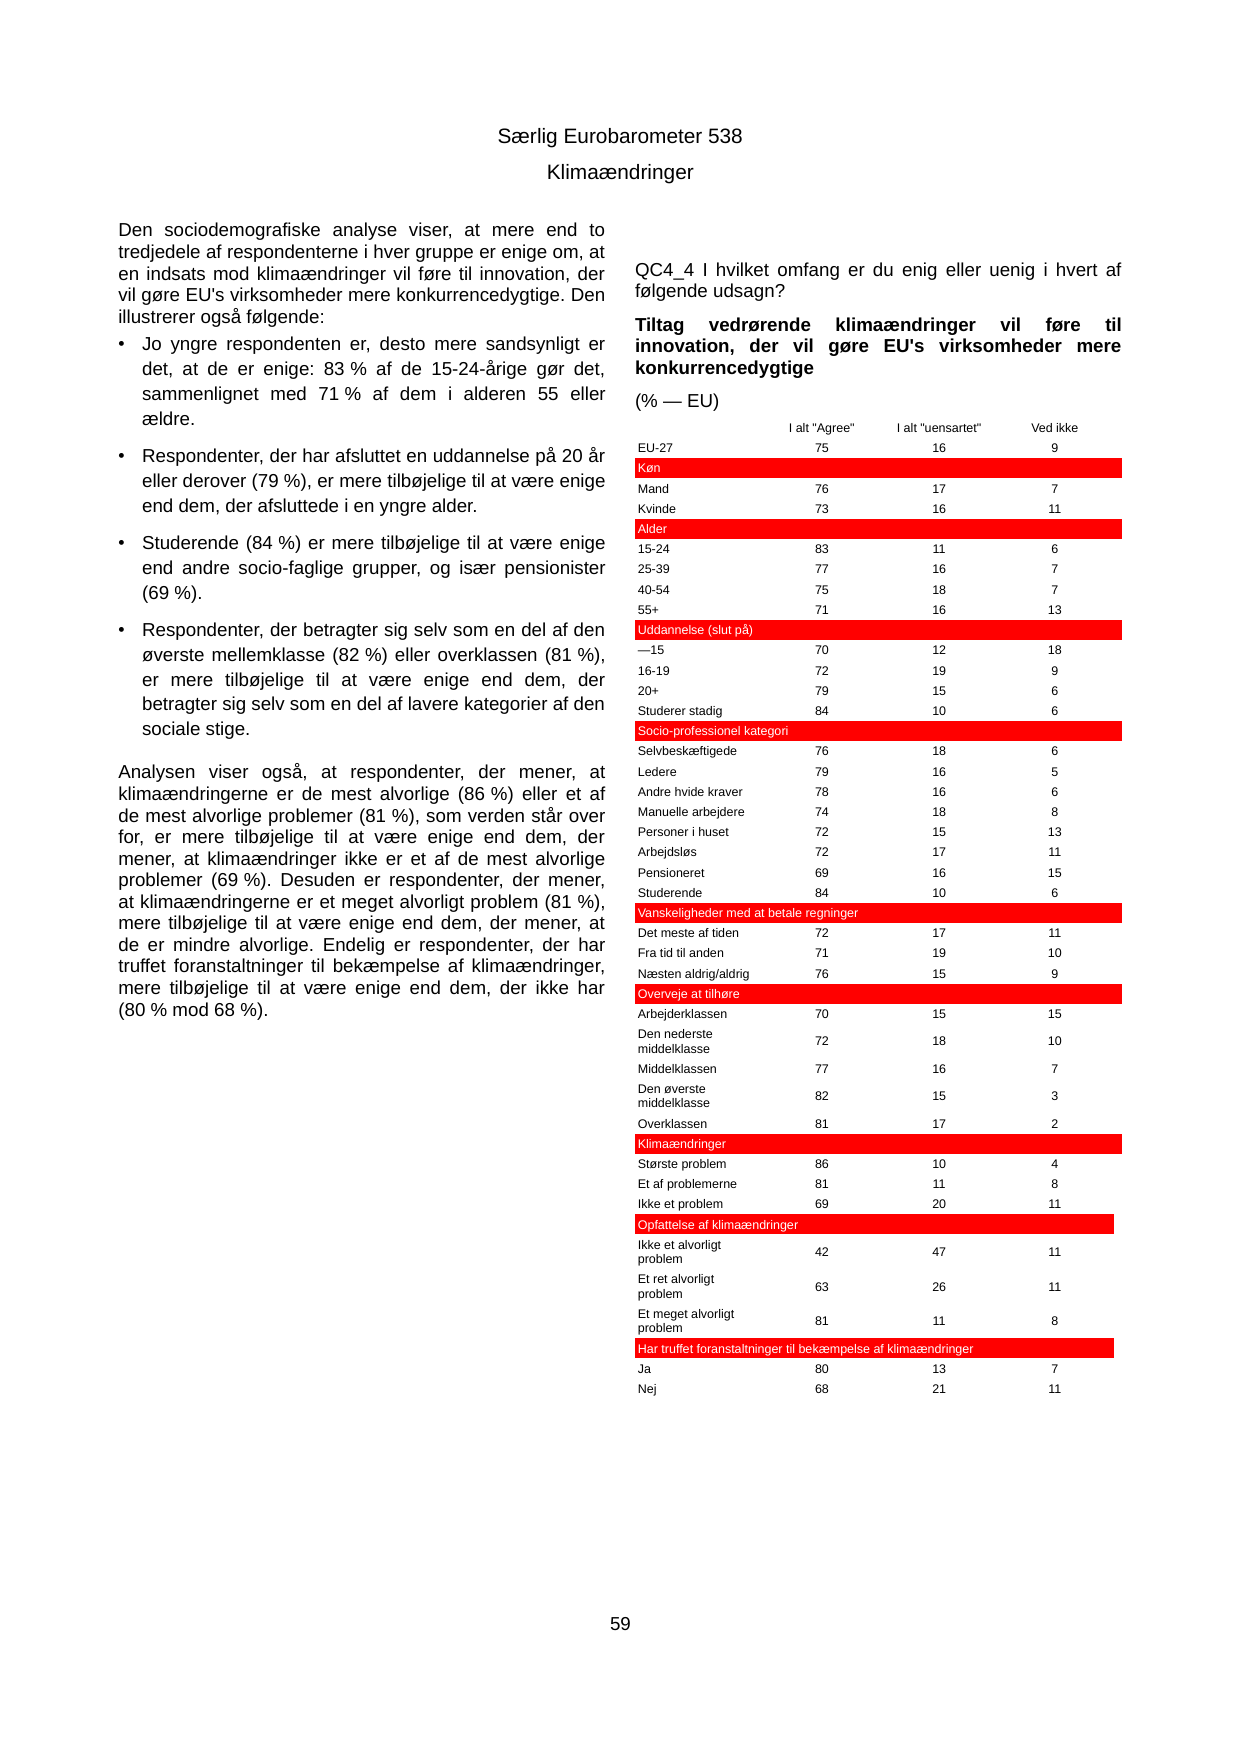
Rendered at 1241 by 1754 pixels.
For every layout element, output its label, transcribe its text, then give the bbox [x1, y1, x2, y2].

table_cell 17 [878, 923, 1000, 943]
table_cell 77 [765, 559, 878, 579]
table_cell Den øverste middelklasse [635, 1079, 765, 1113]
table_cell 18 [1000, 640, 1109, 660]
table_cell 6 [1000, 701, 1109, 721]
table_cell 8 [1000, 802, 1109, 822]
table_cell Næsten aldrig/aldrig [635, 963, 765, 983]
table_cell Klimaændringer [635, 1134, 1122, 1154]
table_cell 18 [878, 802, 1000, 822]
table_cell 10 [878, 1154, 1000, 1174]
table_cell [1114, 1214, 1122, 1234]
table_cell Andre hvide kraver [635, 781, 765, 802]
table_cell [1110, 701, 1122, 721]
table_cell Ikke et alvorligt problem [635, 1235, 765, 1269]
table_cell [1110, 1379, 1122, 1399]
table_cell [1110, 1113, 1122, 1133]
table_cell 42 [765, 1235, 878, 1269]
table_cell 76 [765, 741, 878, 761]
table_cell [1110, 761, 1122, 781]
table_cell 15 [878, 822, 1000, 842]
table_cell Den nederste middelklasse [635, 1024, 765, 1058]
table_cell 6 [1000, 539, 1109, 559]
table_cell 69 [765, 1194, 878, 1214]
table_cell Et meget alvorligt problem [635, 1304, 765, 1338]
table_cell 13 [878, 1359, 1000, 1379]
table_cell 8 [1000, 1304, 1109, 1338]
table_cell Ledere [635, 761, 765, 781]
table_cell [1110, 963, 1122, 983]
table_cell 12 [878, 640, 1000, 660]
table_cell [1110, 1024, 1122, 1058]
table_cell 19 [878, 943, 1000, 963]
table_cell 11 [1000, 842, 1109, 862]
table_cell 11 [1000, 499, 1109, 519]
table_cell 55+ [635, 600, 765, 620]
table_cell Studerer stadig [635, 701, 765, 721]
table_cell [1110, 559, 1122, 579]
table_cell [1110, 579, 1122, 599]
table_cell 16 [878, 781, 1000, 802]
table_cell 63 [765, 1269, 878, 1304]
table_cell 77 [765, 1059, 878, 1079]
table_cell 4 [1000, 1154, 1109, 1174]
table_cell 7 [1000, 1359, 1109, 1379]
table_cell 11 [1000, 1379, 1109, 1399]
table_cell Pensioneret [635, 862, 765, 882]
table_cell [1110, 640, 1122, 660]
table_cell 10 [1000, 1024, 1109, 1058]
table_cell 16 [878, 862, 1000, 882]
table_cell 18 [878, 1024, 1000, 1058]
table_cell Middelklassen [635, 1059, 765, 1079]
table_cell Et af problemerne [635, 1174, 765, 1194]
table_cell 21 [878, 1379, 1000, 1399]
table_cell [1110, 943, 1122, 963]
table_cell 75 [765, 579, 878, 599]
table_cell Overklassen [635, 1113, 765, 1133]
table_cell 9 [1000, 438, 1109, 458]
list Respondenter, der har afsluttet en uddannelse på 20 år eller derover (79 %), er mere tilbøjelige til at være enige end dem, der afsluttede i en yngre alder. [118, 445, 605, 516]
table_cell 18 [878, 741, 1000, 761]
table_cell 72 [765, 923, 878, 943]
table_cell 3 [1000, 1079, 1109, 1113]
table_cell [1110, 1304, 1122, 1338]
table_cell 11 [878, 1304, 1000, 1338]
table_cell 15-24 [635, 539, 765, 559]
table_cell [1110, 923, 1122, 943]
table_cell 73 [765, 499, 878, 519]
table_cell 16-19 [635, 660, 765, 680]
table_cell 10 [878, 701, 1000, 721]
table_cell 11 [1000, 923, 1109, 943]
table_cell 17 [878, 1113, 1000, 1133]
table_cell 72 [765, 842, 878, 862]
table_cell 72 [765, 1024, 878, 1058]
table_cell [1110, 1235, 1122, 1269]
list Respondenter, der betragter sig selv som en del af den øverste mellemklasse (82 %) eller overklassen (81 %), er mere tilbøjelige til at være enige end dem, der betragter sig selv som en del af lavere kategorier af den sociale stige. [118, 619, 605, 739]
table_cell Manuelle arbejdere [635, 802, 765, 822]
table_cell 5 [1000, 761, 1109, 781]
table_cell 81 [765, 1174, 878, 1194]
table_header [635, 418, 765, 438]
table_cell 13 [1000, 600, 1109, 620]
table_cell EU-27 [635, 438, 765, 458]
table_cell 13 [1000, 822, 1109, 842]
table_cell [1110, 1359, 1122, 1379]
table_cell 76 [765, 478, 878, 498]
text Analysen viser også, at respondenter, der mener, at klimaændringerne er de mest alvorlige (86 %) eller et af de mest alvorlige problemer (81 %), som verden står over for, er mere tilbøjelige til at være enige end dem, der mener, at klimaændringer ikke er et af de mest alvorlige problemer (69 %). Desuden er respondenter, der mener, at klimaændringerne er et meget alvorligt problem (81 %), mere tilbøjelige til at være enige end dem, der mener, at de er mindre alvorlige. Endelig er respondenter, der har truffet foranstaltninger til bekæmpelse af klimaændringer, mere tilbøjelige til at være enige end dem, der ikke har (80 % mod 68 %). [118, 761, 605, 1020]
table_cell Ja [635, 1359, 765, 1379]
table_cell 11 [878, 539, 1000, 559]
table_cell 83 [765, 539, 878, 559]
table_cell 26 [878, 1269, 1000, 1304]
table_cell 25-39 [635, 559, 765, 579]
table_cell Opfattelse af klimaændringer [635, 1214, 1114, 1234]
table_cell Vanskeligheder med at betale regninger [635, 903, 1122, 923]
table_cell 84 [765, 701, 878, 721]
table_cell 15 [878, 1079, 1000, 1113]
table_cell Personer i huset [635, 822, 765, 842]
table_cell —15 [635, 640, 765, 660]
text Den sociodemografiske analyse viser, at mere end to tredjedele af respondenterne i hver gruppe er enige om, at en indsats mod klimaændringer vil føre til innovation, der vil gøre EU's virksomheder mere konkurrencedygtige. Den illustrerer også følgende: [118, 219, 605, 327]
table_cell [1110, 1174, 1122, 1194]
table_header [1110, 418, 1122, 438]
table_cell Studerende [635, 883, 765, 903]
table_cell 81 [765, 1113, 878, 1133]
table_cell [1110, 1154, 1122, 1174]
table_cell Har truffet foranstaltninger til bekæmpelse af klimaændringer [635, 1338, 1114, 1358]
list Jo yngre respondenten er, desto mere sandsynligt er det, at de er enige: 83 % af de 15-24-årige gør det, sammenlignet med 71 % af dem i alderen 55 eller ældre. [118, 333, 605, 429]
table_cell [1110, 1004, 1122, 1024]
table_cell [1110, 1079, 1122, 1113]
table_cell 8 [1000, 1174, 1109, 1194]
table_cell 18 [878, 579, 1000, 599]
table_cell 72 [765, 822, 878, 842]
table_cell 84 [765, 883, 878, 903]
table_cell 11 [878, 1174, 1000, 1194]
table_cell [1110, 1059, 1122, 1079]
table_cell 6 [1000, 741, 1109, 761]
table_cell 16 [878, 600, 1000, 620]
table_cell 9 [1000, 963, 1109, 983]
table_cell 11 [1000, 1269, 1109, 1304]
table_cell Fra tid til anden [635, 943, 765, 963]
table_cell 7 [1000, 1059, 1109, 1079]
table_cell 11 [1000, 1235, 1109, 1269]
table_cell 10 [1000, 943, 1109, 963]
table_cell 15 [1000, 862, 1109, 882]
table_cell 71 [765, 943, 878, 963]
table_cell [1110, 842, 1122, 862]
table_cell Alder [635, 519, 1122, 539]
table_cell 16 [878, 1059, 1000, 1079]
table_cell Et ret alvorligt problem [635, 1269, 765, 1304]
table_cell 2 [1000, 1113, 1109, 1133]
table_cell 74 [765, 802, 878, 822]
table_cell Socio-professionel kategori [635, 721, 1122, 741]
table_cell 75 [765, 438, 878, 458]
table_cell 20+ [635, 680, 765, 701]
table_cell [1110, 802, 1122, 822]
table_cell 71 [765, 600, 878, 620]
table_cell Mand [635, 478, 765, 498]
table_header Ved ikke [1000, 418, 1109, 438]
table_cell Nej [635, 1379, 765, 1399]
table_header I alt "uensartet" [878, 418, 1000, 438]
table_cell 15 [878, 680, 1000, 701]
table_cell [1110, 781, 1122, 802]
table_cell [1110, 883, 1122, 903]
table_cell [1110, 478, 1122, 498]
table_cell 76 [765, 963, 878, 983]
table_cell [1110, 1194, 1122, 1214]
table_cell 6 [1000, 680, 1109, 701]
table_cell [1110, 438, 1122, 458]
table_cell Det meste af tiden [635, 923, 765, 943]
table_cell 10 [878, 883, 1000, 903]
table_cell 16 [878, 499, 1000, 519]
table_cell 70 [765, 1004, 878, 1024]
table_cell 16 [878, 559, 1000, 579]
table_cell [1110, 822, 1122, 842]
table_cell [1110, 1269, 1122, 1304]
table_cell Arbejdsløs [635, 842, 765, 862]
table_cell 19 [878, 660, 1000, 680]
table_cell [1110, 741, 1122, 761]
table_cell 68 [765, 1379, 878, 1399]
table_cell 79 [765, 761, 878, 781]
table_cell 81 [765, 1304, 878, 1338]
table_cell Største problem [635, 1154, 765, 1174]
table_cell [1110, 539, 1122, 559]
table_cell 86 [765, 1154, 878, 1174]
table_cell [1114, 1338, 1122, 1358]
table_cell Selvbeskæftigede [635, 741, 765, 761]
table_cell 79 [765, 680, 878, 701]
table_cell [1110, 680, 1122, 701]
table_cell [1110, 499, 1122, 519]
table_cell 16 [878, 438, 1000, 458]
table_cell 15 [878, 1004, 1000, 1024]
table_cell 47 [878, 1235, 1000, 1269]
table_cell 82 [765, 1079, 878, 1113]
table_cell 16 [878, 761, 1000, 781]
table_cell 78 [765, 781, 878, 802]
table_cell 7 [1000, 559, 1109, 579]
table_cell 17 [878, 842, 1000, 862]
table_cell 15 [878, 963, 1000, 983]
table_cell 7 [1000, 579, 1109, 599]
list Studerende (84 %) er mere tilbøjelige til at være enige end andre socio-faglige grupper, og især pensionister (69 %). [118, 532, 605, 603]
text Tiltag vedrørende klimaændringer vil føre til innovation, der vil gøre EU's virksomheder mere konkurrencedygtige [635, 314, 1122, 378]
table_cell 7 [1000, 478, 1109, 498]
table_cell Kvinde [635, 499, 765, 519]
table_cell Ikke et problem [635, 1194, 765, 1214]
text (% — EU) [635, 390, 1122, 412]
table_cell Køn [635, 458, 1122, 478]
table_cell 69 [765, 862, 878, 882]
table_cell 6 [1000, 883, 1109, 903]
table_cell [1110, 600, 1122, 620]
table_cell [1110, 862, 1122, 882]
table_cell 17 [878, 478, 1000, 498]
table_cell Overveje at tilhøre [635, 984, 1122, 1004]
table_cell 72 [765, 660, 878, 680]
table_cell Uddannelse (slut på) [635, 620, 1122, 640]
table_cell 15 [1000, 1004, 1109, 1024]
text QC4_4 I hvilket omfang er du enig eller uenig i hvert af følgende udsagn? [635, 259, 1122, 302]
table_cell 20 [878, 1194, 1000, 1214]
table_cell [1110, 660, 1122, 680]
table_cell Arbejderklassen [635, 1004, 765, 1024]
table_cell 40-54 [635, 579, 765, 599]
table_cell 11 [1000, 1194, 1109, 1214]
table_cell 80 [765, 1359, 878, 1379]
table_cell 9 [1000, 660, 1109, 680]
table_cell 6 [1000, 781, 1109, 802]
table_header I alt "Agree" [765, 418, 878, 438]
table_cell 70 [765, 640, 878, 660]
